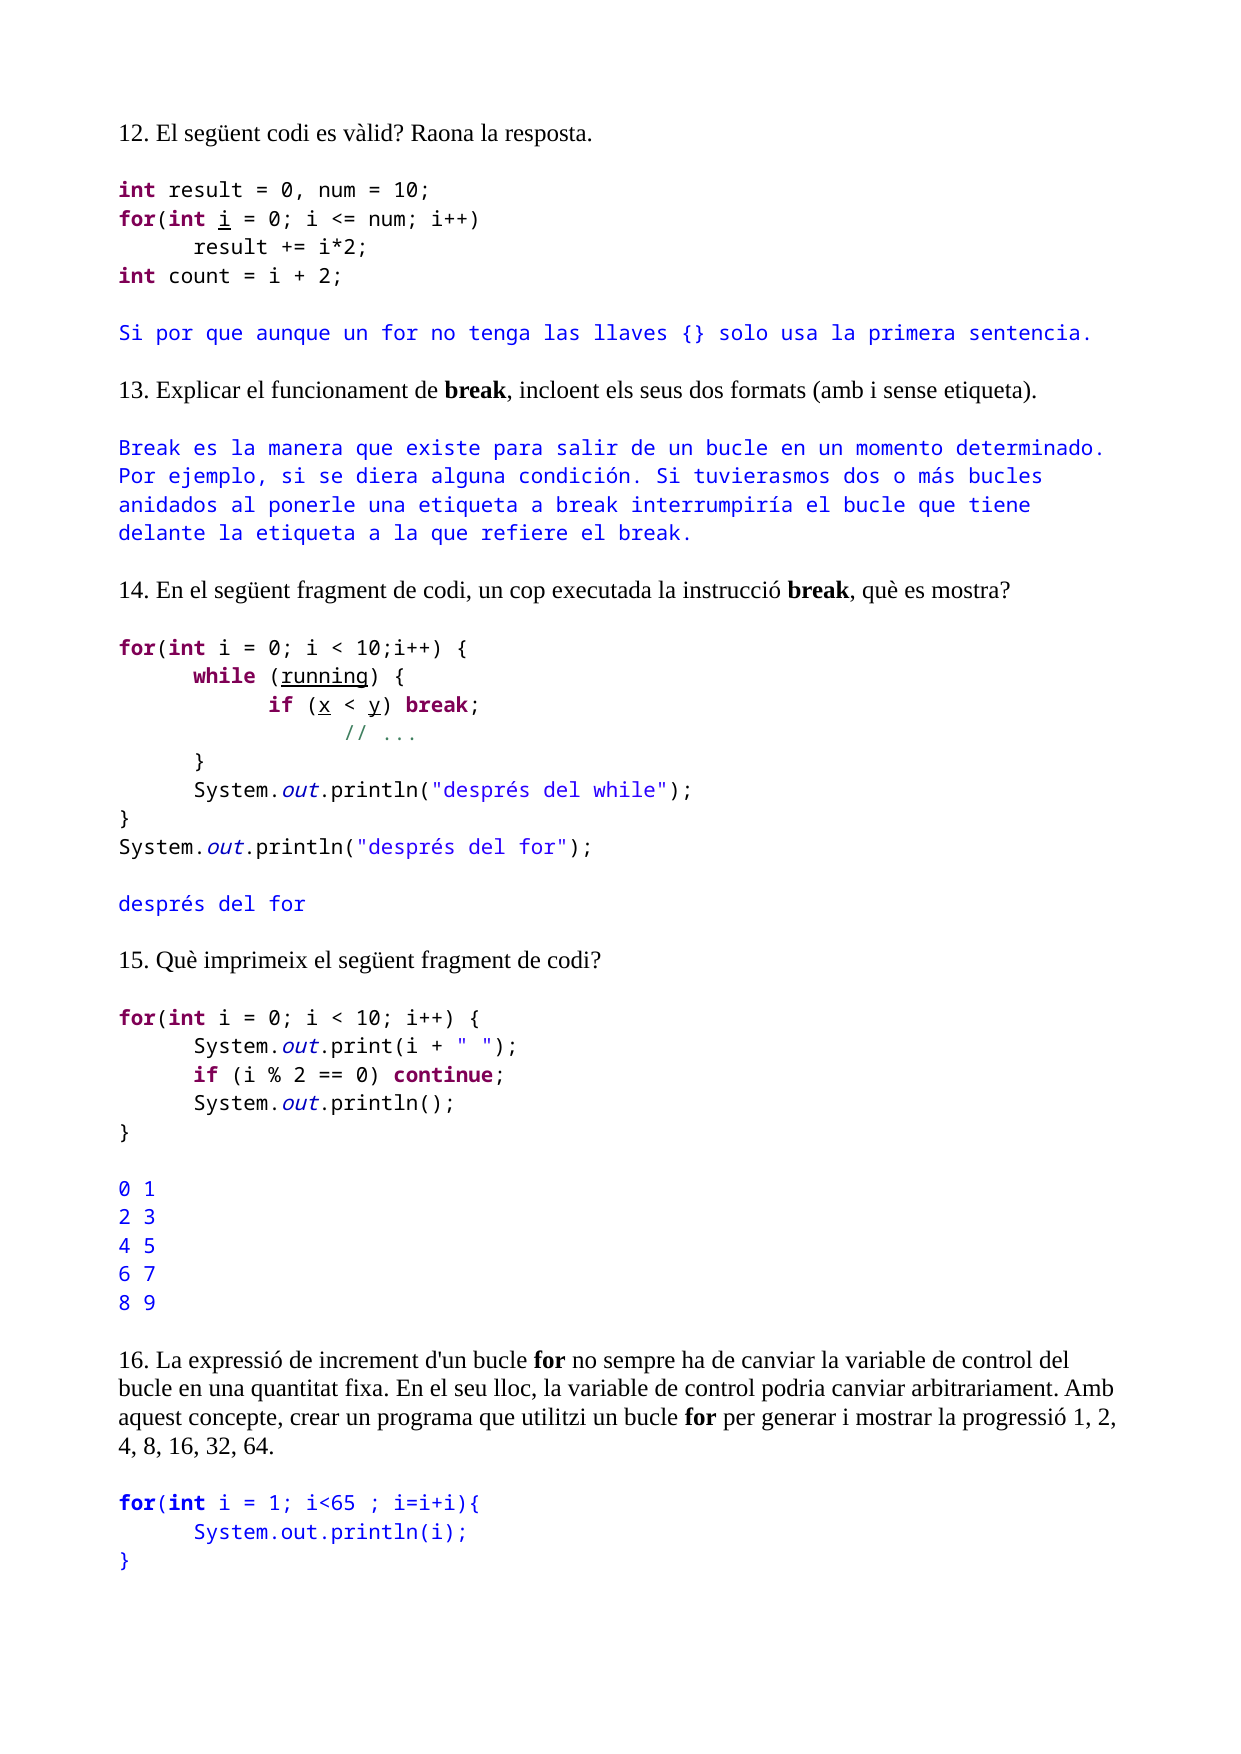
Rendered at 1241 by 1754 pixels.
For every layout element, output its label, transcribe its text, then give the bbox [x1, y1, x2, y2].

text } [118, 1117, 1122, 1145]
text 13. Explicar el funcionament de break, incloent els seus dos formats (amb i sense etiqueta). [118, 375, 1122, 404]
text for(int i = 0; i <= num; i++) [118, 204, 1122, 232]
text for(int i = 1; i<65 ; i=i+i){ [118, 1488, 1122, 1517]
text } [118, 803, 1122, 832]
text for(int i = 0; i < 10;i++) { [118, 633, 1122, 661]
text } [118, 1545, 1122, 1574]
text if (x < y) break; [118, 690, 1122, 718]
text 6 7 [118, 1259, 1122, 1288]
text System.out.println(); [118, 1088, 1122, 1117]
text 12. El següent codi es vàlid? Raona la resposta. [118, 118, 1122, 147]
text 16. La expressió de increment d'un bucle for no sempre ha de canviar la variable de control del bucle en una quantitat fixa. En el seu lloc, la variable de control podria canviar arbitrariament. Amb aquest concepte, crear un programa que utilitzi un bucle for per generar i mostrar la progressió 1, 2, 4, 8, 16, 32, 64. [118, 1345, 1122, 1460]
text int result = 0, num = 10; [118, 176, 1122, 204]
text 2 3 [118, 1202, 1122, 1231]
text després del for [118, 889, 1122, 917]
text Break es la manera que existe para salir de un bucle en un momento determinado. Por ejemplo, si se diera alguna condición. Si tuvierasmos dos o más bucles anidados al ponerle una etiqueta a break interrumpiría el bucle que tiene delante la etiqueta a la que refiere el break. [118, 433, 1122, 547]
text 15. Què imprimeix el següent fragment de codi? [118, 946, 1122, 974]
text for(int i = 0; i < 10; i++) { [118, 1003, 1122, 1032]
text System.out.print(i + " "); [118, 1032, 1122, 1060]
text System.out.println(i); [118, 1517, 1122, 1545]
text System.out.println("després del while"); [118, 775, 1122, 803]
text System.out.println("després del for"); [118, 832, 1122, 860]
text result += i*2; [118, 232, 1122, 261]
text 4 5 [118, 1231, 1122, 1259]
text if (i % 2 == 0) continue; [118, 1060, 1122, 1088]
text 0 1 [118, 1174, 1122, 1202]
text Si por que aunque un for no tenga las llaves {} solo usa la primera sentencia. [118, 318, 1122, 347]
text // ... [118, 718, 1122, 747]
text 14. En el següent fragment de codi, un cop executada la instrucció break, què es mostra? [118, 575, 1122, 604]
text while (running) { [118, 661, 1122, 690]
text 8 9 [118, 1288, 1122, 1316]
text int count = i + 2; [118, 261, 1122, 289]
text } [118, 747, 1122, 775]
